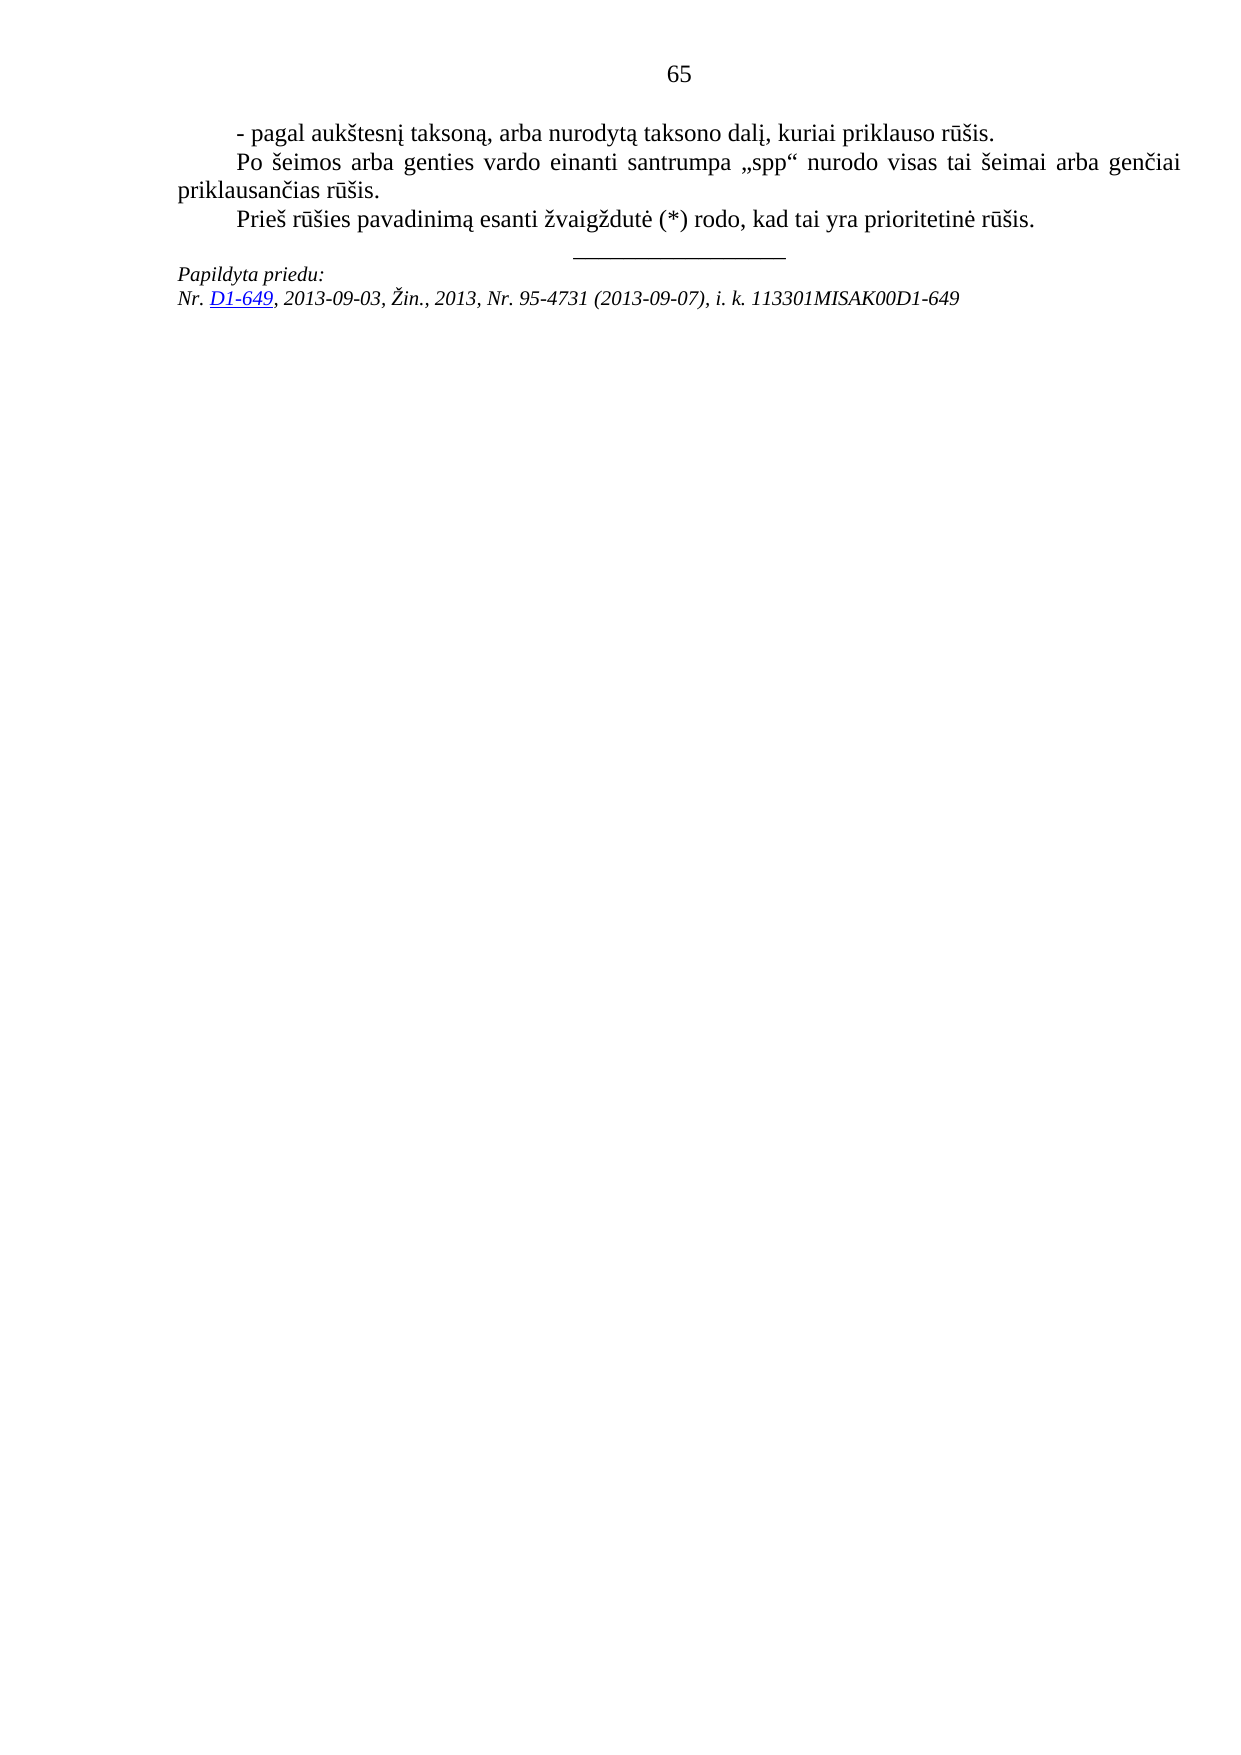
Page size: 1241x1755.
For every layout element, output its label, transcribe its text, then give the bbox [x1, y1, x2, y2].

text _________________ [177, 233, 1181, 262]
text Nr. D1-649, 2013-09-03, Žin., 2013, Nr. 95-4731 (2013-09-07), i. k. 113301MISAK00D1-649 [177, 286, 1181, 310]
text Prieš rūšies pavadinimą esanti žvaigždutė (*) rodo, kad tai yra prioritetinė rūšis. [177, 204, 1181, 233]
text Po šeimos arba genties vardo einanti santrumpa „spp“ nurodo visas tai šeimai arba genčiai priklausančias rūšis. [177, 147, 1181, 204]
text - pagal aukštesnį taksoną, arba nurodytą taksono dalį, kuriai priklauso rūšis. [177, 118, 1181, 147]
text Papildyta priedu: [177, 262, 1181, 286]
